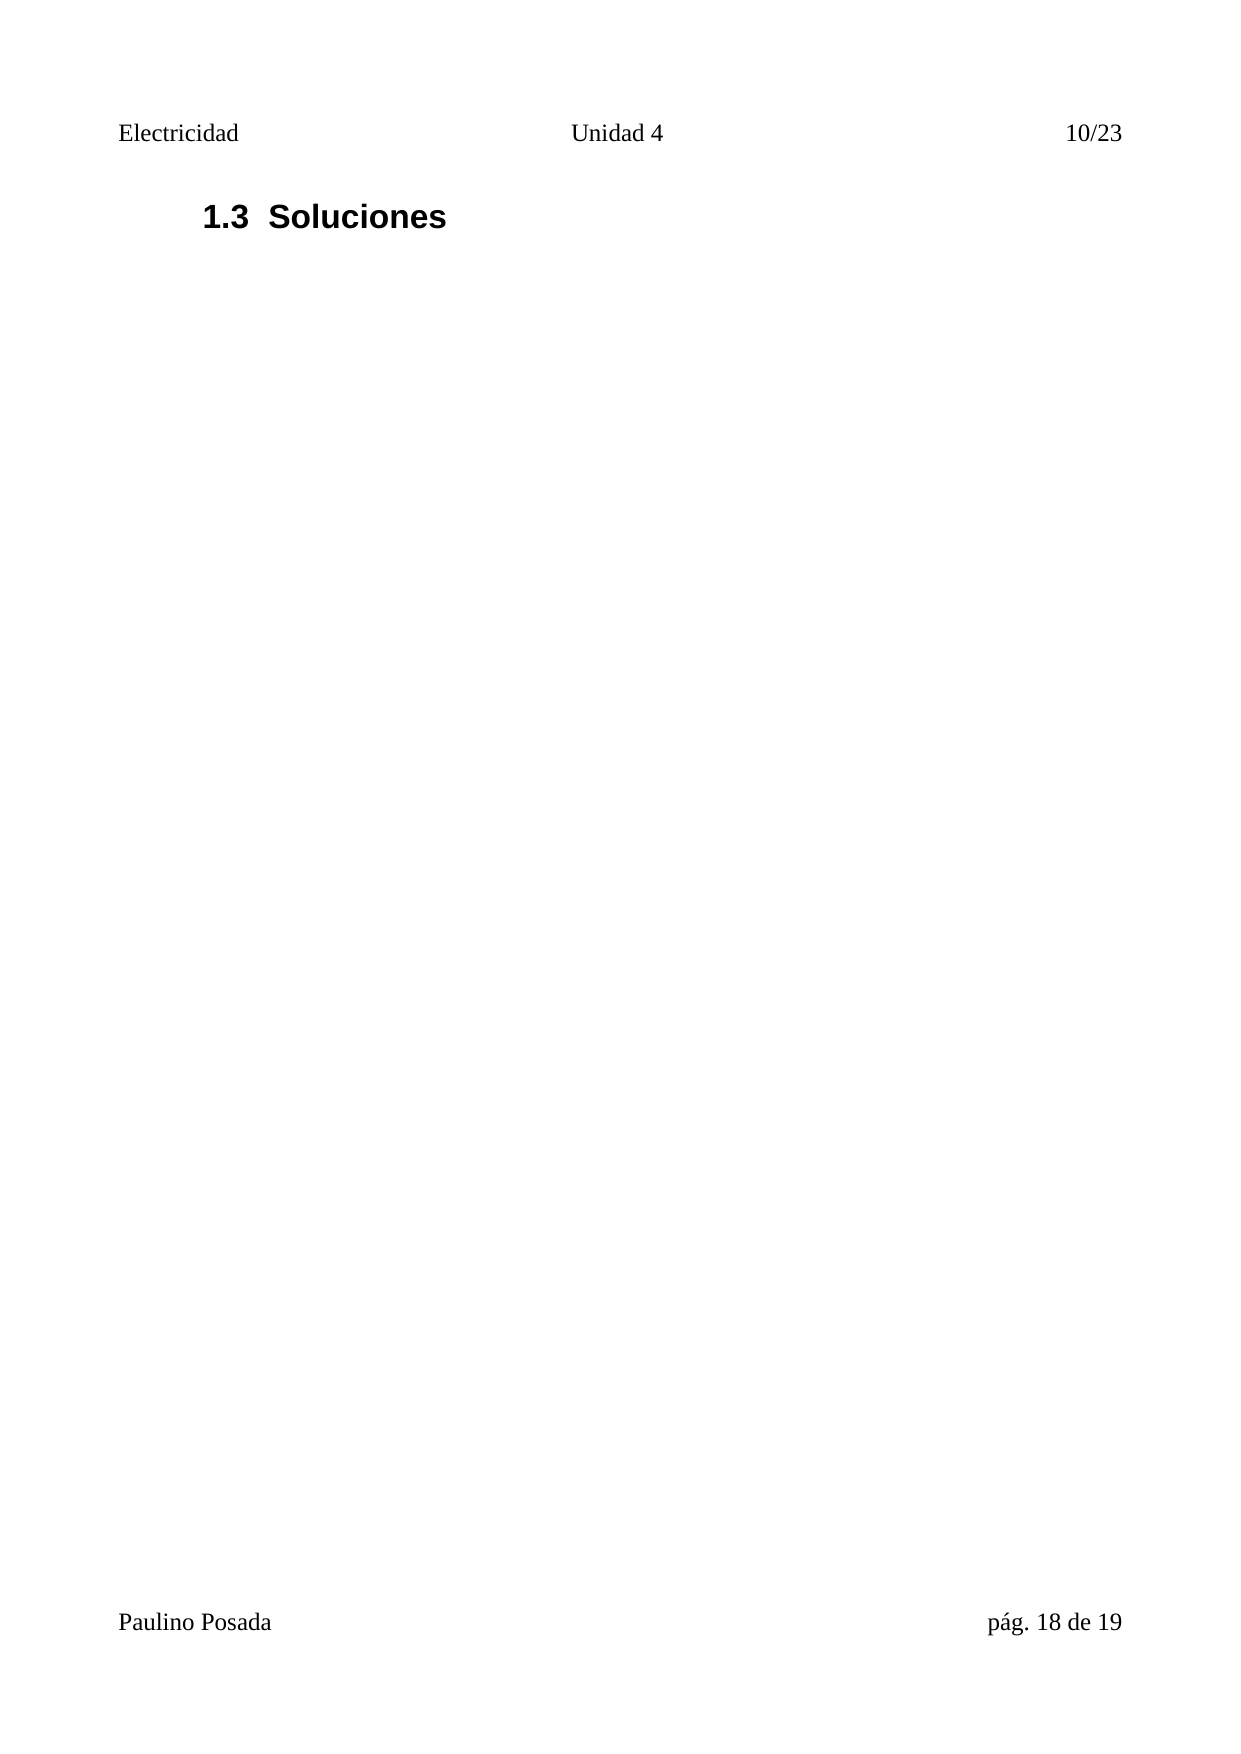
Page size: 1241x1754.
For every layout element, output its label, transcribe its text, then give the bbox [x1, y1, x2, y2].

subtitle Soluciones [193, 197, 1122, 236]
